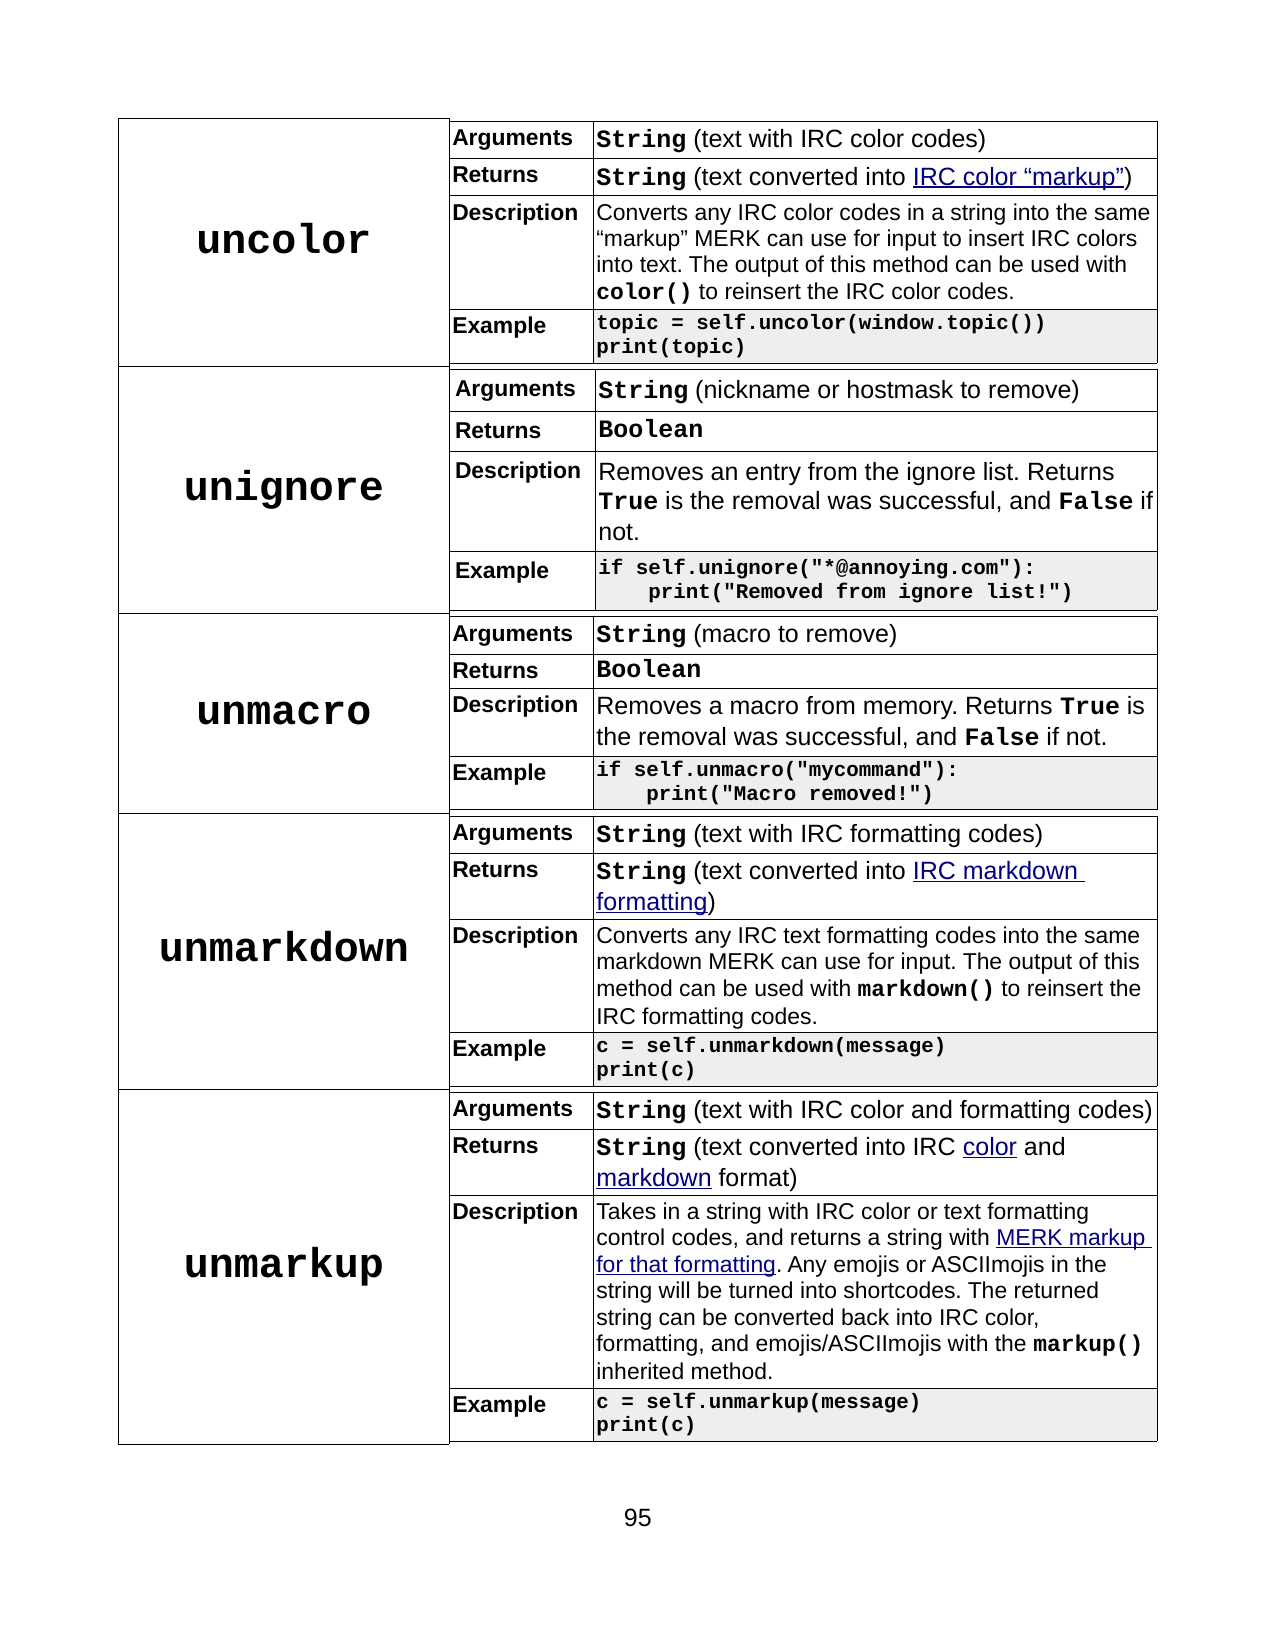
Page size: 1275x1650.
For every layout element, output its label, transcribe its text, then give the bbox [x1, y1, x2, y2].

table_cell Returns [450, 159, 593, 195]
table_cell Description [450, 920, 593, 1032]
table_header String (nickname or hostmask to remove) [596, 370, 1157, 411]
table_cell Example [450, 552, 595, 610]
table_header Arguments [450, 817, 593, 853]
table_cell Example [450, 1033, 593, 1086]
table_header String (text with IRC formatting codes) [594, 817, 1157, 853]
table_cell unmarkup [119, 1090, 449, 1444]
table_cell if self.unmacro("mycommand"): print("Macro removed!") [594, 757, 1157, 809]
table_header String (macro to remove) [594, 617, 1157, 653]
table_cell Description [450, 689, 593, 756]
table_cell if self.unignore("*@annoying.com"): print("Removed from ignore list!") [596, 552, 1157, 610]
table_header Arguments [450, 370, 595, 411]
table_header Arguments [450, 122, 593, 158]
table_cell Converts any IRC color codes in a string into the same “markup” MERK can use for input to insert IRC colors into text. The output of this method can be used with color() to reinsert the IRC color codes. [594, 196, 1157, 309]
table_header String (text with IRC color codes) [594, 122, 1157, 158]
table_cell Returns [450, 655, 593, 688]
table_cell unmarkdown [119, 814, 449, 1089]
table_cell unmacro [119, 614, 449, 813]
table_cell Takes in a string with IRC color or text formatting control codes, and returns a string with MERK markup for that formatting. Any emojis or ASCIImojis in the string will be turned into shortcodes. The returned string can be converted back into IRC color, formatting, and emojis/ASCIImojis with the markup() inherited method. [594, 1196, 1157, 1387]
table_cell c = self.unmarkdown(message) print(c) [594, 1033, 1157, 1086]
table_cell Example [450, 757, 593, 809]
table_cell Boolean [596, 412, 1157, 451]
table_cell Boolean [594, 655, 1157, 688]
table_cell unignore [119, 367, 449, 613]
table_cell uncolor [119, 119, 449, 366]
table_cell Removes an entry from the ignore list. Returns True is the removal was successful, and False if not. [596, 452, 1157, 551]
table_cell Description [450, 196, 593, 309]
table_cell Example [450, 310, 593, 362]
table_cell Description [450, 452, 595, 551]
table_cell String (text converted into IRC color and markdown format) [594, 1130, 1157, 1195]
table_cell Returns [450, 412, 595, 451]
table_header String (text with IRC color and formatting codes) [594, 1093, 1157, 1129]
table_cell String (text converted into IRC color “markup”) [594, 159, 1157, 195]
table_cell Example [450, 1389, 593, 1441]
table_cell topic = self.uncolor(window.topic()) print(topic) [594, 310, 1157, 362]
table_cell Returns [450, 854, 593, 919]
table_cell c = self.unmarkup(message) print(c) [594, 1389, 1157, 1441]
table_header Arguments [450, 617, 593, 653]
table_cell Removes a macro from memory. Returns True is the removal was successful, and False if not. [594, 689, 1157, 756]
table_cell Converts any IRC text formatting codes into the same markdown MERK can use for input. The output of this method can be used with markdown() to reinsert the IRC formatting codes. [594, 920, 1157, 1032]
table_cell String (text converted into IRC markdown formatting) [594, 854, 1157, 919]
table_cell Returns [450, 1130, 593, 1195]
table_header Arguments [450, 1093, 593, 1129]
table_cell Description [450, 1196, 593, 1387]
